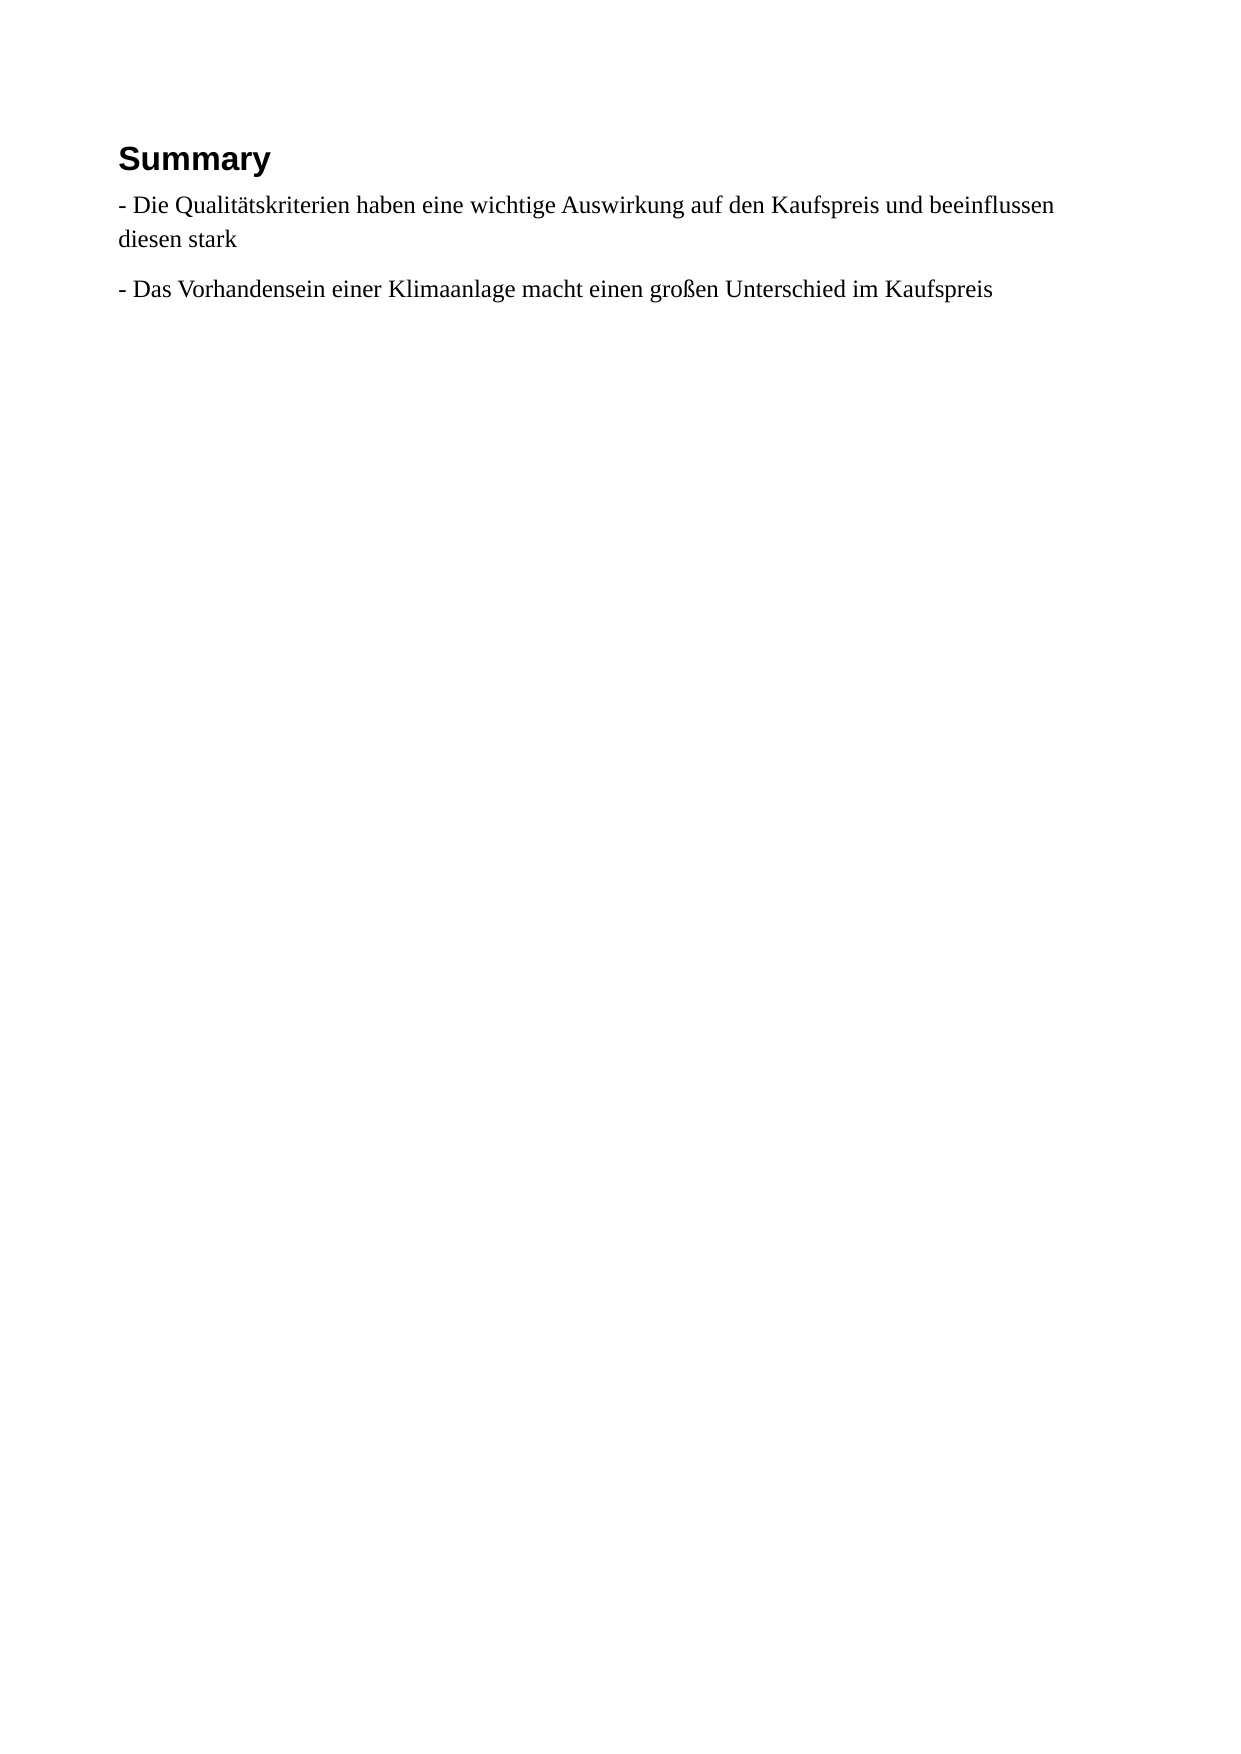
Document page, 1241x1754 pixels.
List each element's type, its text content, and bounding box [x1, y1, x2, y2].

text - Das Vorhandensein einer Klimaanlage macht einen großen Unterschied im Kaufspreis [118, 274, 1122, 302]
text - Die Qualitätskriterien haben eine wichtige Auswirkung auf den Kaufspreis und beeinflussen diesen stark [118, 190, 1122, 253]
subtitle Summary [118, 139, 1122, 178]
